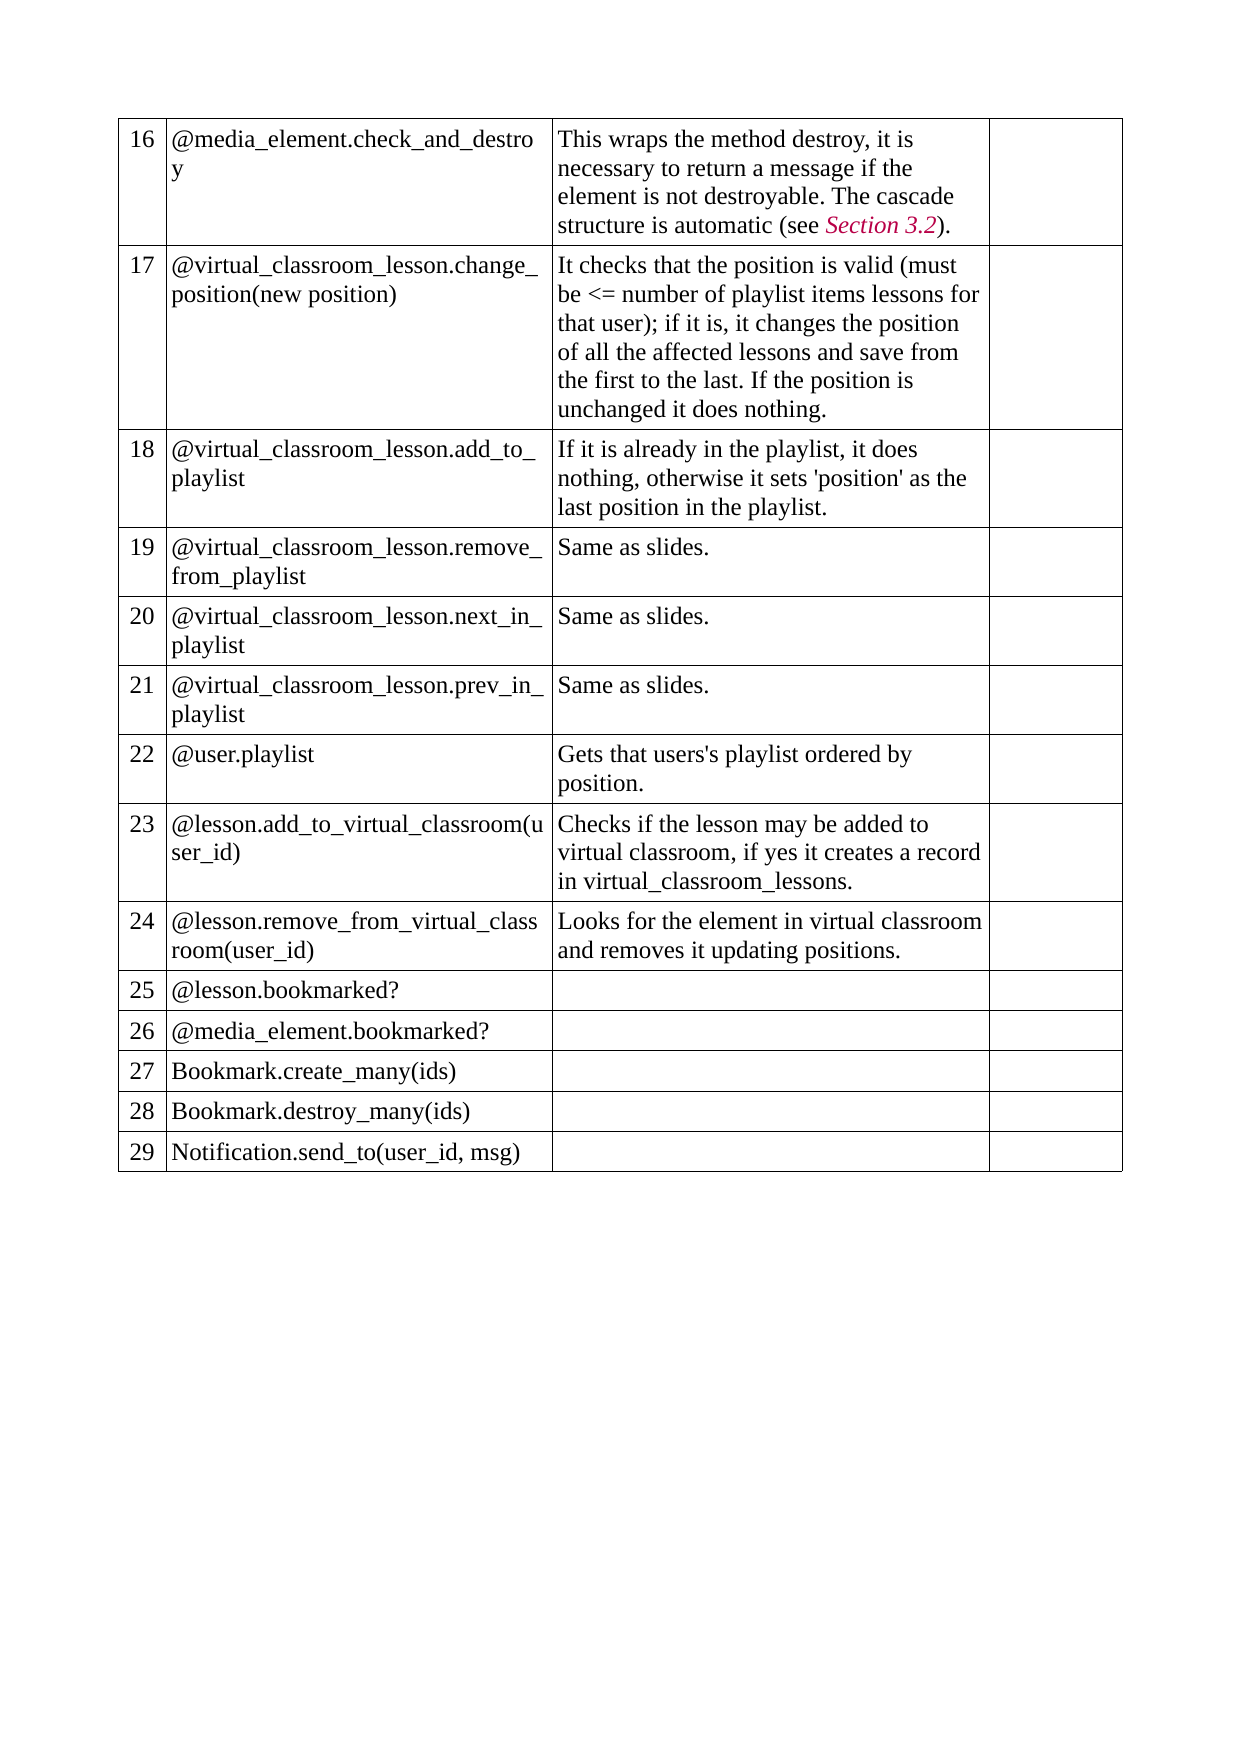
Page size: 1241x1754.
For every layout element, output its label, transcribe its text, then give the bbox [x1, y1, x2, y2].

table_cell 19 [119, 528, 166, 596]
table_cell 26 [119, 1011, 166, 1050]
table_cell 25 [119, 971, 166, 1010]
table_cell @lesson.add_to_virtual_classroom(user_id) [167, 804, 552, 901]
table_cell Notification.send_to(user_id, msg) [167, 1132, 552, 1171]
table_cell [990, 666, 1122, 734]
table_cell Same as slides. [553, 597, 989, 665]
table_cell @media_element.check_and_destroy [167, 119, 552, 245]
table_cell @virtual_classroom_lesson.add_to_playlist [167, 430, 552, 527]
table_cell Bookmark.create_many(ids) [167, 1051, 552, 1091]
table_cell @lesson.remove_from_virtual_classroom(user_id) [167, 902, 552, 970]
table_cell 27 [119, 1051, 166, 1091]
table_cell 16 [119, 119, 166, 245]
table_cell Checks if the lesson may be added to virtual classroom, if yes it creates a record in virtual_classroom_lessons. [553, 804, 989, 901]
table_cell It checks that the position is valid (must be <= number of playlist items lessons for that user); if it is, it changes the position of all the affected lessons and save from the first to the last. If the position is unchanged it does nothing. [553, 246, 989, 429]
table_cell @virtual_classroom_lesson.remove_from_playlist [167, 528, 552, 596]
table_cell @user.playlist [167, 735, 552, 803]
table_cell 23 [119, 804, 166, 901]
table_cell 24 [119, 902, 166, 970]
table_cell If it is already in the playlist, it does nothing, otherwise it sets 'position' as the last position in the playlist. [553, 430, 989, 527]
table_cell [990, 902, 1122, 970]
table_cell 20 [119, 597, 166, 665]
table_cell [990, 528, 1122, 596]
table_cell [990, 1011, 1122, 1050]
table_cell Gets that users's playlist ordered by position. [553, 735, 989, 803]
table_cell [990, 119, 1122, 245]
table_cell @virtual_classroom_lesson.change_position(new position) [167, 246, 552, 429]
table_cell [990, 597, 1122, 665]
table_cell @virtual_classroom_lesson.prev_in_playlist [167, 666, 552, 734]
table_cell [990, 430, 1122, 527]
table_cell [990, 971, 1122, 1010]
table_cell [990, 804, 1122, 901]
table_cell 18 [119, 430, 166, 527]
table_cell Bookmark.destroy_many(ids) [167, 1092, 552, 1131]
table_cell [553, 971, 989, 1010]
table_cell @lesson.bookmarked? [167, 971, 552, 1010]
table_cell 29 [119, 1132, 166, 1171]
table_cell [553, 1011, 989, 1050]
table_cell [990, 246, 1122, 429]
table_cell 22 [119, 735, 166, 803]
table_cell This wraps the method destroy, it is necessary to return a message if the element is not destroyable. The cascade structure is automatic (see Section 3.2). [553, 119, 989, 245]
table_cell Looks for the element in virtual classroom and removes it updating positions. [553, 902, 989, 970]
table_cell 17 [119, 246, 166, 429]
table_cell [990, 1051, 1122, 1091]
table_cell [990, 1132, 1122, 1171]
table_cell 28 [119, 1092, 166, 1131]
table_cell [553, 1092, 989, 1131]
table_cell [553, 1132, 989, 1171]
table_cell @media_element.bookmarked? [167, 1011, 552, 1050]
table_cell Same as slides. [553, 528, 989, 596]
table_cell [553, 1051, 989, 1091]
table_cell [990, 1092, 1122, 1131]
table_cell @virtual_classroom_lesson.next_in_playlist [167, 597, 552, 665]
table_cell [990, 735, 1122, 803]
table_cell Same as slides. [553, 666, 989, 734]
table_cell 21 [119, 666, 166, 734]
